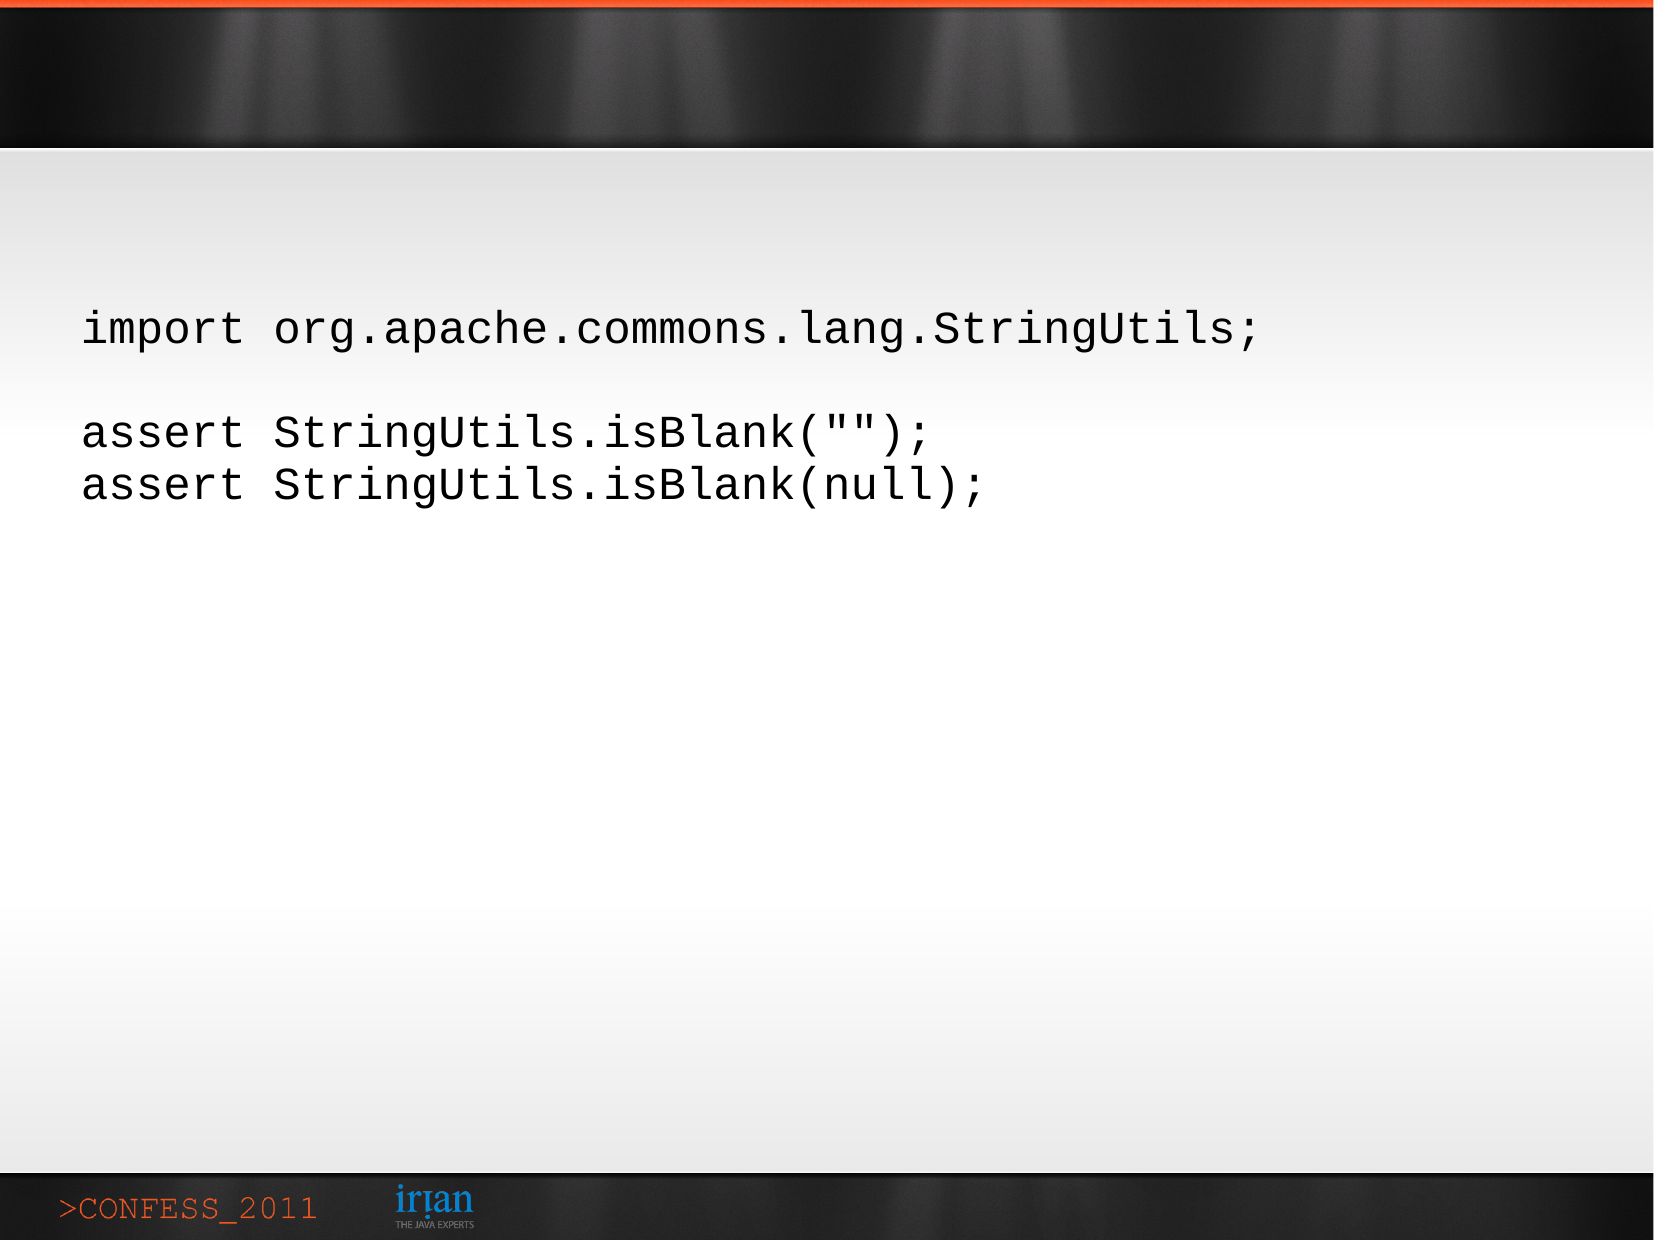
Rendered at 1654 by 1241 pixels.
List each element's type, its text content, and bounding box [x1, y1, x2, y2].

subtitle import org.apache.commons.lang.StringUtils; assert StringUtils.isBlank(""); assert StringUtils.isBlank(null); [80, 305, 1570, 1125]
picture [0, 0, 1654, 1240]
